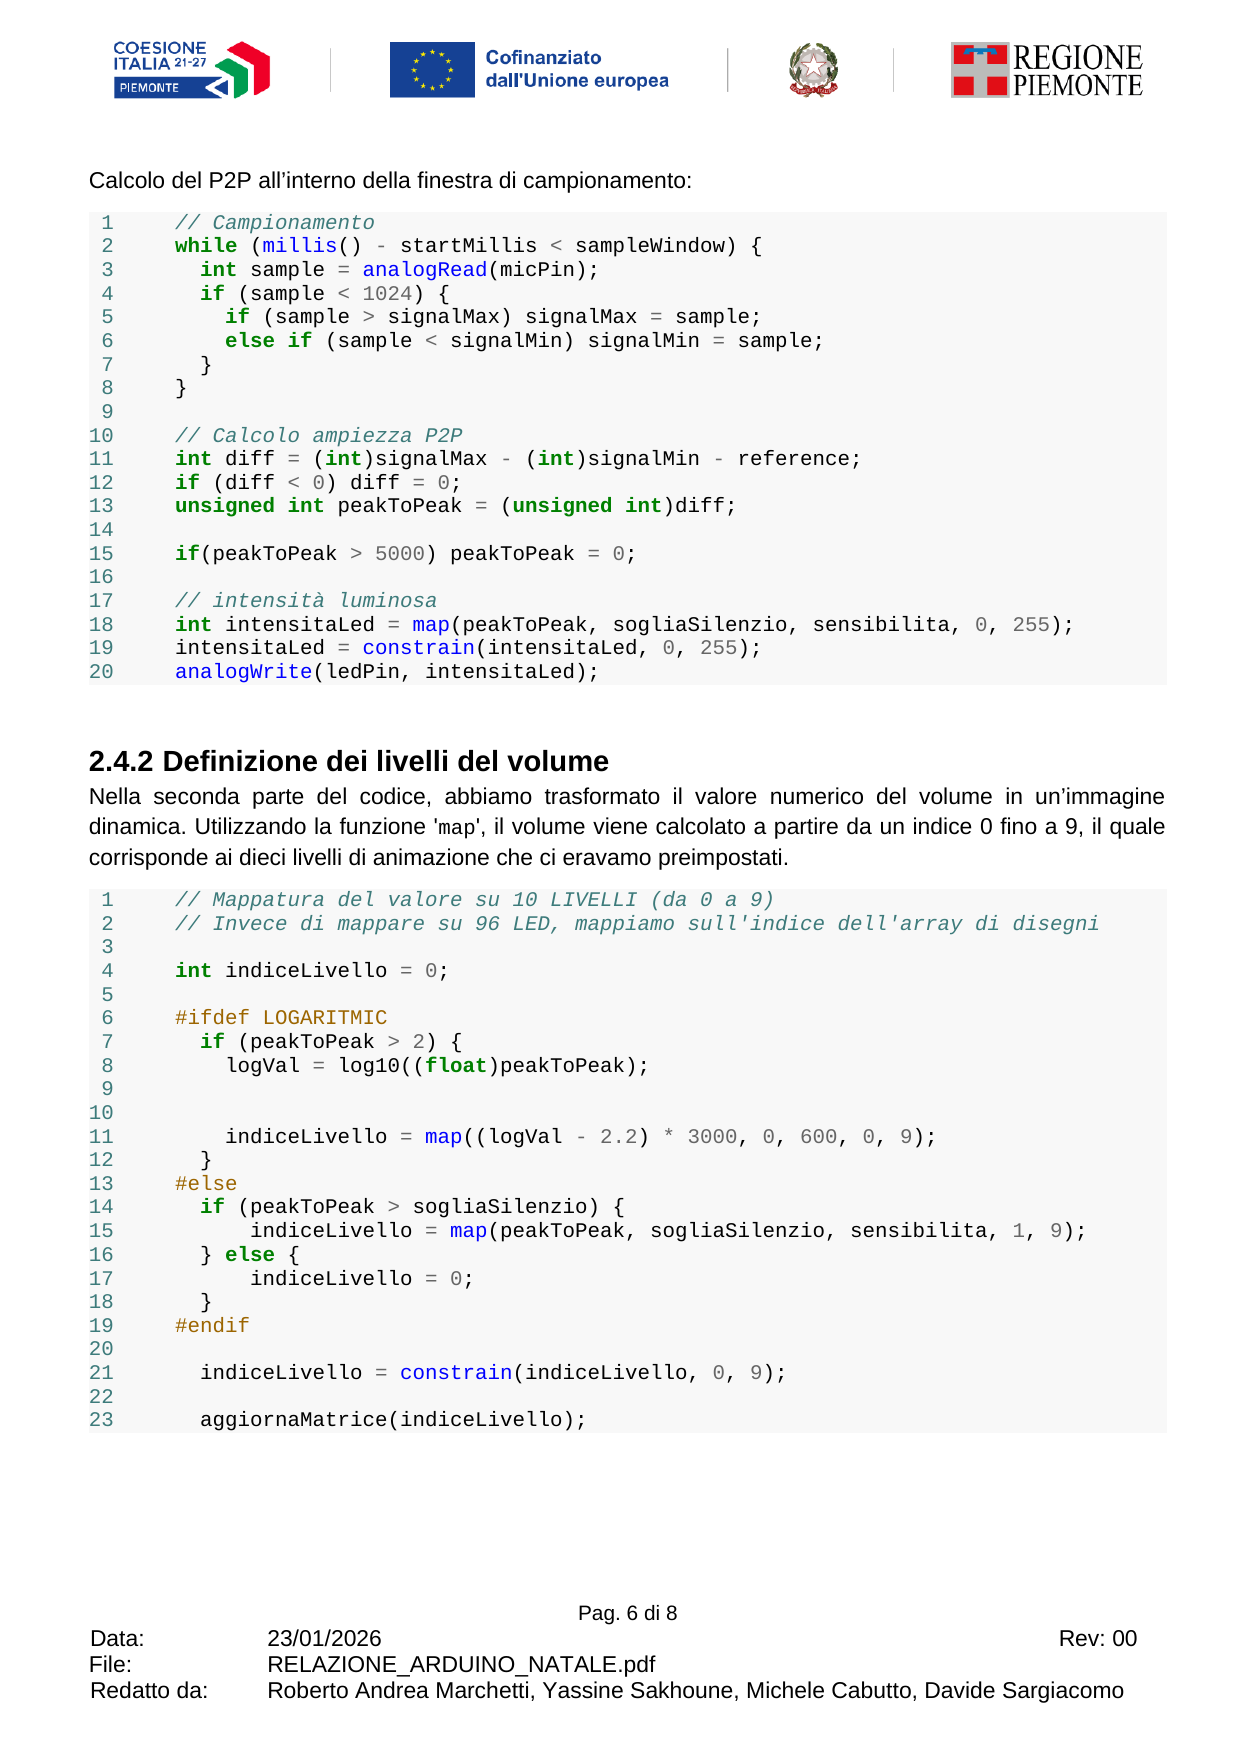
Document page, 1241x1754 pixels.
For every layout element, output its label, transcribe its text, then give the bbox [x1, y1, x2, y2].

text 6 #ifdef LOGARITMIC [89, 1007, 1167, 1031]
text 10 // Calcolo ampiezza P2P [89, 424, 1167, 448]
text Nella seconda parte del codice, abbiamo trasformato il valore numerico del volume in un’immagine dinamica. Utilizzando la funzione 'map', il volume viene calcolato a partire da un indice 0 fino a 9, il quale corrisponde ai dieci livelli di animazione che ci eravamo preimpostati. [89, 783, 1167, 871]
text 4 if (sample < 1024) { [89, 283, 1167, 306]
subtitle Definizione dei livelli del volume [89, 744, 1167, 778]
text 1 // Mappatura del valore su 10 LIVELLI (da 0 a 9) [89, 889, 1167, 913]
text 22 [89, 1386, 1167, 1409]
text 5 if (sample > signalMax) signalMax = sample; [89, 306, 1167, 330]
text 19 #endif [89, 1315, 1167, 1338]
text 12 } [89, 1149, 1167, 1173]
text Calcolo del P2P all’interno della finestra di campionamento: [89, 167, 1167, 193]
text 14 if (peakToPeak > sogliaSilenzio) { [89, 1197, 1167, 1220]
text 7 if (peakToPeak > 2) { [89, 1031, 1167, 1055]
text 11 indiceLivello = map((logVal - 2.2) * 3000, 0, 600, 0, 9); [89, 1126, 1167, 1149]
text 10 [89, 1102, 1167, 1126]
text 20 [89, 1338, 1167, 1362]
text 17 // intensità luminosa [89, 590, 1167, 614]
text 12 if (diff < 0) diff = 0; [89, 472, 1167, 496]
text 16 } else { [89, 1244, 1167, 1267]
text 9 [89, 401, 1167, 424]
text 23 aggiornaMatrice(indiceLivello); [89, 1409, 1167, 1433]
text 17 indiceLivello = 0; [89, 1267, 1167, 1291]
text 21 indiceLivello = constrain(indiceLivello, 0, 9); [89, 1362, 1167, 1386]
text 19 intensitaLed = constrain(intensitaLed, 0, 255); [89, 637, 1167, 661]
text 2 // Invece di mappare su 96 LED, mappiamo sull'indice dell'array di disegni [89, 913, 1167, 936]
text 3 int sample = analogRead(micPin); [89, 259, 1167, 283]
text 8 logVal = log10((float)peakToPeak); [89, 1055, 1167, 1078]
text 11 int diff = (int)signalMax - (int)signalMin - reference; [89, 448, 1167, 472]
text 18 int intensitaLed = map(peakToPeak, sogliaSilenzio, sensibilita, 0, 255); [89, 614, 1167, 637]
text 3 [89, 936, 1167, 960]
text 14 [89, 519, 1167, 543]
picture [108, 29, 1147, 119]
text 9 [89, 1078, 1167, 1102]
text 1 // Campionamento [89, 212, 1167, 235]
text 4 int indiceLivello = 0; [89, 960, 1167, 984]
text 5 [89, 984, 1167, 1007]
text 15 indiceLivello = map(peakToPeak, sogliaSilenzio, sensibilita, 1, 9); [89, 1220, 1167, 1244]
text 6 else if (sample < signalMin) signalMin = sample; [89, 330, 1167, 354]
text 13 unsigned int peakToPeak = (unsigned int)diff; [89, 496, 1167, 519]
text 18 } [89, 1291, 1167, 1315]
text 7 } [89, 354, 1167, 377]
text 20 analogWrite(ledPin, intensitaLed); [89, 661, 1167, 685]
text 16 [89, 566, 1167, 590]
text 2 while (millis() - startMillis < sampleWindow) { [89, 235, 1167, 259]
text 8 } [89, 377, 1167, 401]
text 15 if(peakToPeak > 5000) peakToPeak = 0; [89, 543, 1167, 566]
text 13 #else [89, 1173, 1167, 1197]
